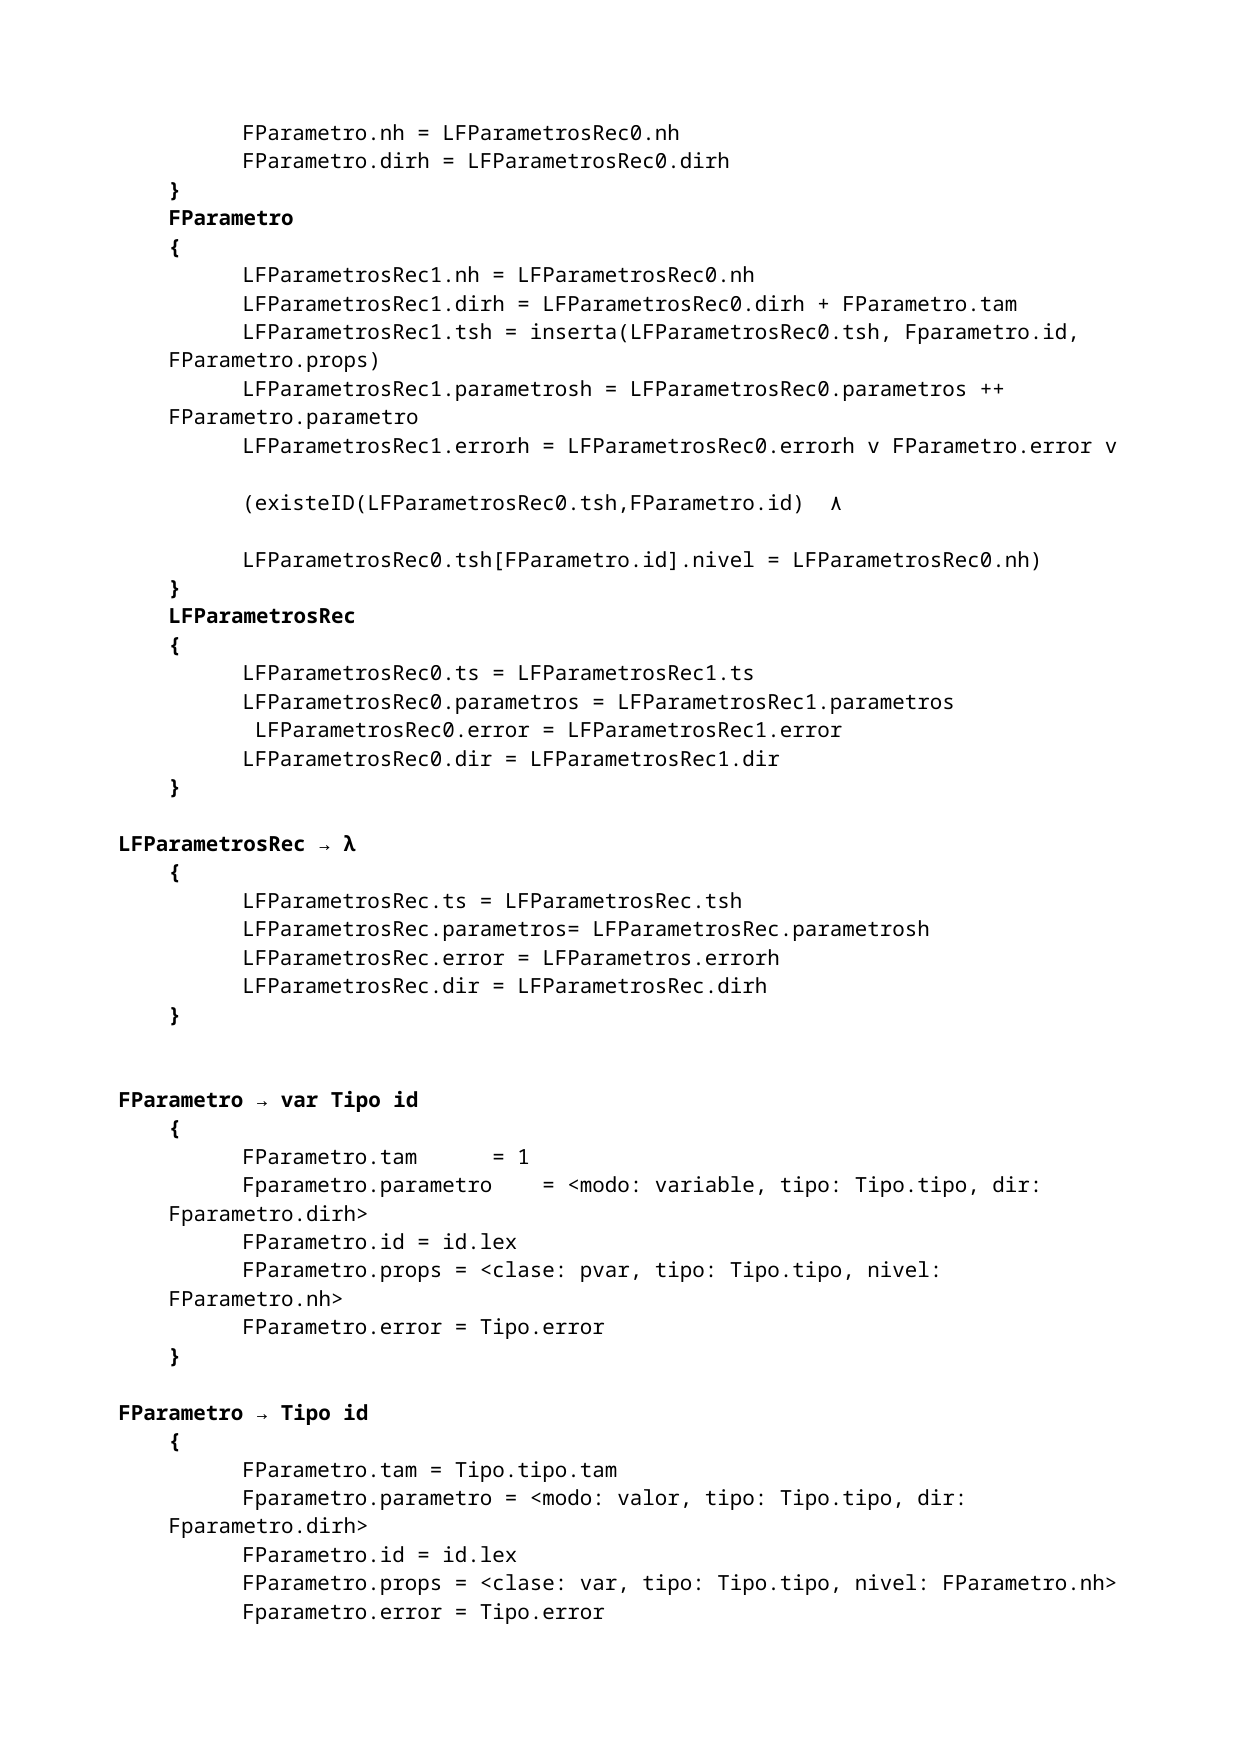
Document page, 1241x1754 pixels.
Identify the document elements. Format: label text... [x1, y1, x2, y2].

text FParametro.dirh = LFParametrosRec0.dirh [168, 147, 1122, 175]
text LFParametrosRec1.nh = LFParametrosRec0.nh [168, 260, 1122, 289]
text } [168, 573, 1122, 602]
text FParametro.tam = 1 [168, 1142, 1122, 1170]
text FParametro.tam = Tipo.tipo.tam [168, 1455, 1122, 1483]
text { [168, 1113, 1122, 1142]
text { [168, 857, 1122, 886]
text { [168, 1426, 1122, 1455]
text LFParametrosRec.error = LFParametros.errorh [168, 943, 1122, 971]
text FParametro.error = Tipo.error [168, 1312, 1122, 1341]
text FParametro.id = id.lex [168, 1540, 1122, 1568]
text } [168, 772, 1122, 801]
text LFParametrosRec [168, 602, 1122, 630]
text } [168, 1000, 1122, 1028]
text LFParametrosRec1.parametrosh = LFParametrosRec0.parametros ++ FParametro.parametro [168, 374, 1122, 431]
text { [168, 630, 1122, 658]
text FParametro.id = id.lex [168, 1227, 1122, 1256]
text { [168, 232, 1122, 260]
text LFParametrosRec0.ts = LFParametrosRec1.ts [168, 658, 1122, 687]
text LFParametrosRec.parametros= LFParametrosRec.parametrosh [168, 914, 1122, 943]
text LFParametrosRec0.parametros = LFParametrosRec1.parametros [168, 687, 1122, 715]
text LFParametrosRec1.dirh = LFParametrosRec0.dirh + FParametro.tam [168, 289, 1122, 317]
text LFParametrosRec0.dir = LFParametrosRec1.dir [168, 744, 1122, 772]
text LFParametrosRec0.error = LFParametrosRec1.error [168, 715, 1122, 744]
text LFParametrosRec.ts = LFParametrosRec.tsh [168, 886, 1122, 914]
text FParametro.props = <clase: pvar, tipo: Tipo.tipo, nivel: FParametro.nh> [168, 1256, 1122, 1312]
text FParametro [168, 203, 1122, 232]
text FParametro → var Tipo id [118, 1085, 1122, 1113]
text Fparametro.parametro = <modo: valor, tipo: Tipo.tipo, dir: Fparametro.dirh> [168, 1483, 1122, 1540]
text FParametro.props = <clase: var, tipo: Tipo.tipo, nivel: FParametro.nh> [168, 1568, 1122, 1597]
text LFParametrosRec1.tsh = inserta(LFParametrosRec0.tsh, Fparametro.id, FParametro.props) [168, 317, 1122, 374]
text LFParametrosRec → λ [118, 829, 1122, 857]
text Fparametro.error = Tipo.error [168, 1597, 1122, 1625]
text FParametro.nh = LFParametrosRec0.nh [168, 118, 1122, 147]
text } [168, 175, 1122, 203]
text Fparametro.parametro = <modo: variable, tipo: Tipo.tipo, dir: Fparametro.dirh> [168, 1170, 1122, 1227]
text LFParametrosRec1.errorh = LFParametrosRec0.errorh v FParametro.error v (existeID(LFParametrosRec0.tsh,FParametro.id) ٨ LFParametrosRec0.tsh[FParametro.id].nivel = LFParametrosRec0.nh) [168, 431, 1122, 573]
text FParametro → Tipo id [118, 1398, 1122, 1426]
text LFParametrosRec.dir = LFParametrosRec.dirh [168, 971, 1122, 1000]
text } [168, 1341, 1122, 1369]
